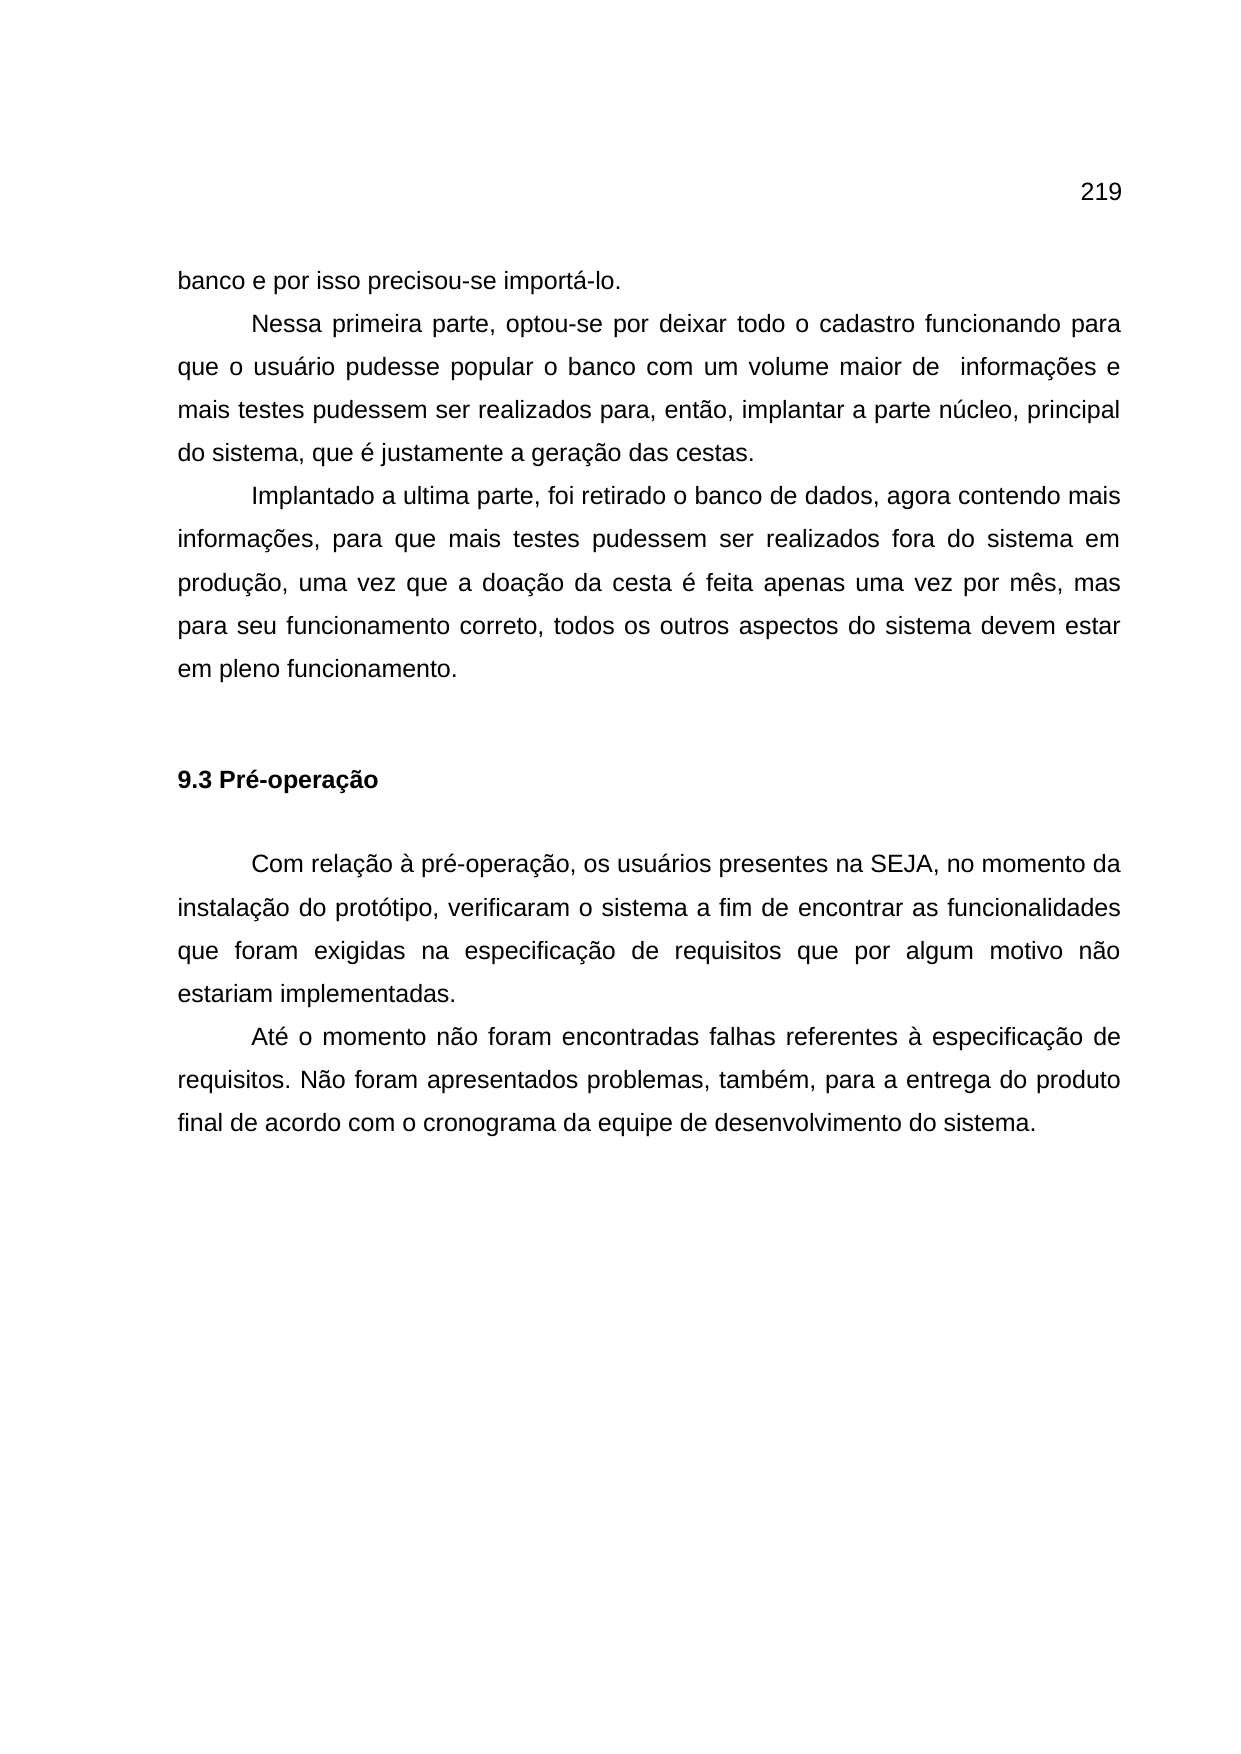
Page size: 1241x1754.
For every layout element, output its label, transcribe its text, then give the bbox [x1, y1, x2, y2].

text Até o momento não foram encontradas falhas referentes à especificação de requisitos. Não foram apresentados problemas, também, para a entrega do produto final de acordo com o cronograma da equipe de desenvolvimento do sistema. [177, 1022, 1122, 1137]
text banco e por isso precisou-se importá-lo. [177, 266, 1122, 294]
text Nessa primeira parte, optou-se por deixar todo o cadastro funcionando para que o usuário pudesse popular o banco com um volume maior de informações e mais testes pudessem ser realizados para, então, implantar a parte núcleo, principal do sistema, que é justamente a geração das cestas. [177, 309, 1122, 467]
text Implantado a ultima parte, foi retirado o banco de dados, agora contendo mais informações, para que mais testes pudessem ser realizados fora do sistema em produção, uma vez que a doação da cesta é feita apenas uma vez por mês, mas para seu funcionamento correto, todos os outros aspectos do sistema devem estar em pleno funcionamento. [177, 481, 1122, 683]
subtitle 9.3 Pré-operação [177, 765, 1122, 794]
text Com relação à pré-operação, os usuários presentes na SEJA, no momento da instalação do protótipo, verificaram o sistema a fim de encontrar as funcionalidades que foram exigidas na especificação de requisitos que por algum motivo não estariam implementadas. [177, 849, 1122, 1008]
